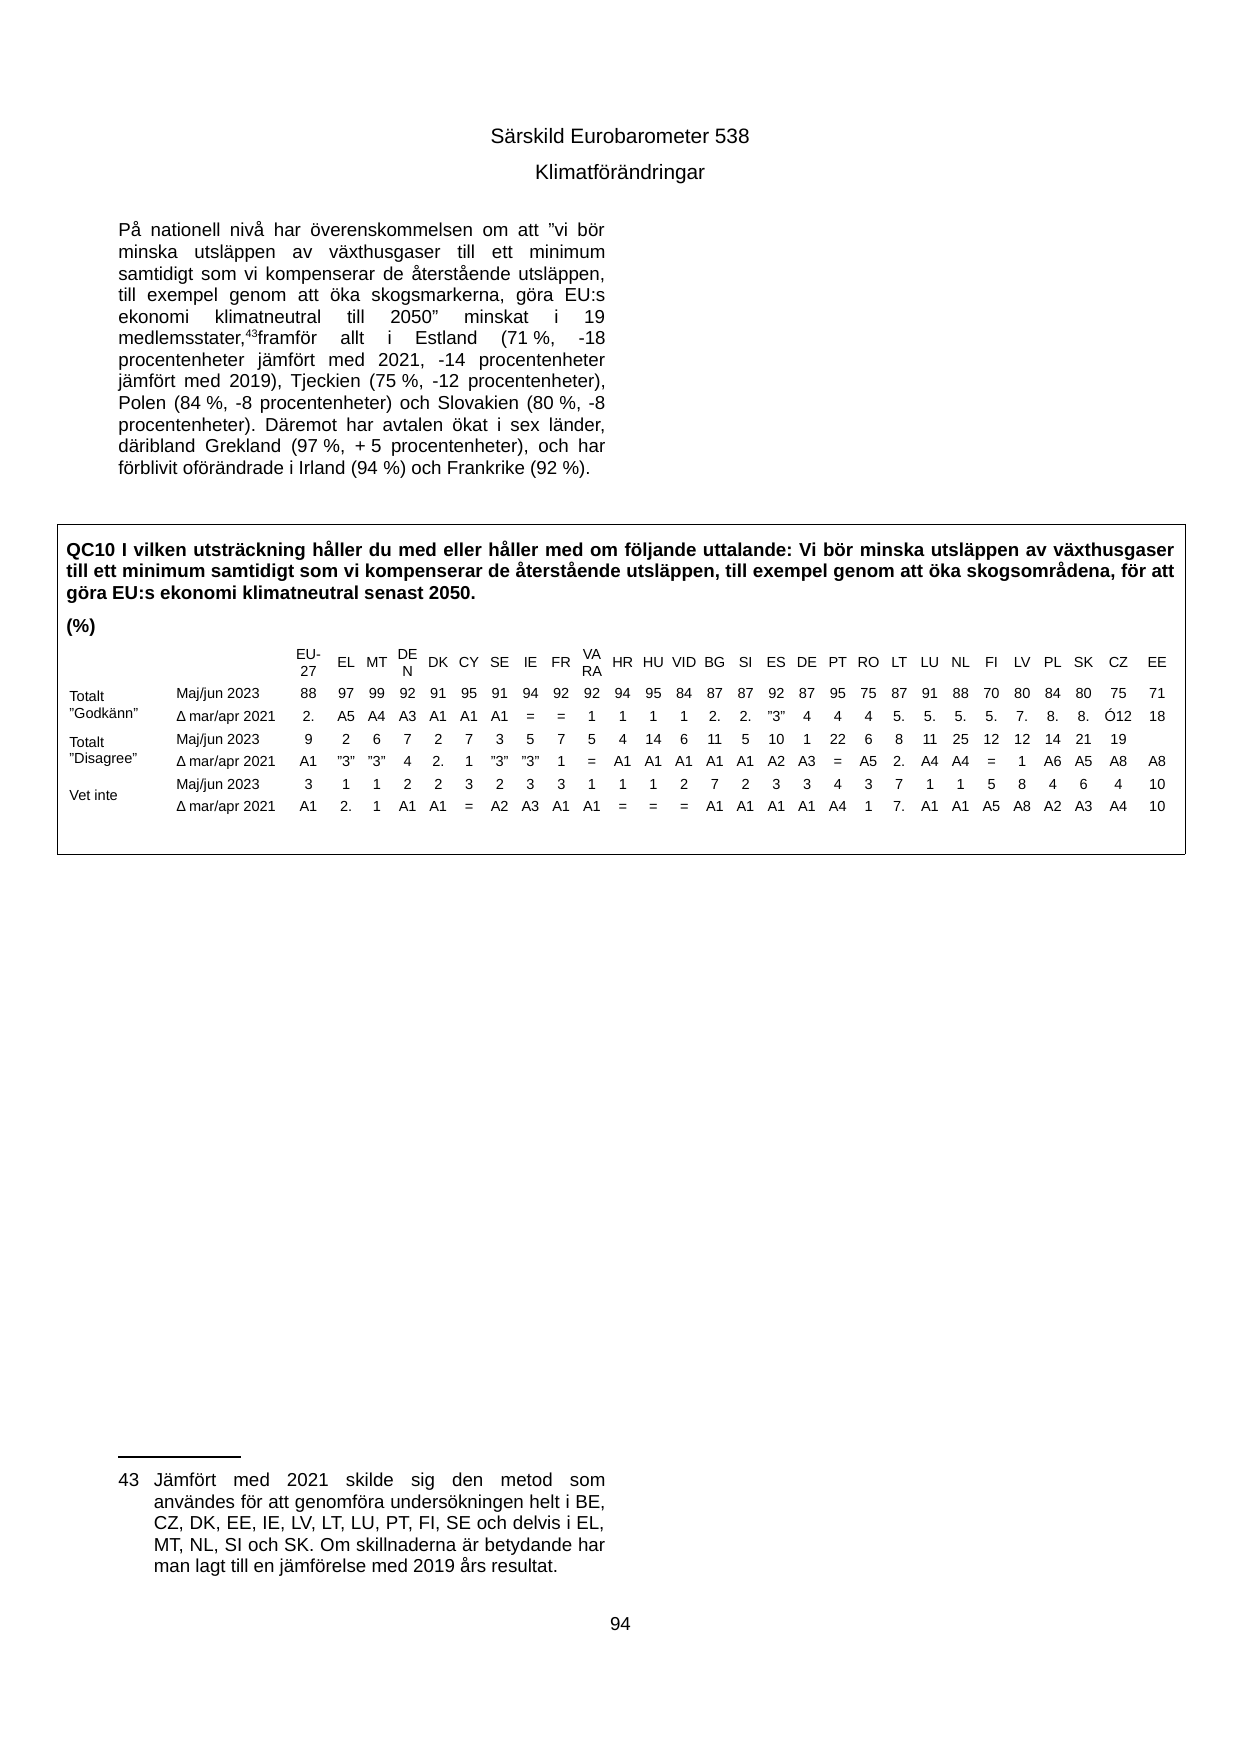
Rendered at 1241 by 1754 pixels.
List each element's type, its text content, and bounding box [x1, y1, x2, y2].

table_header NL [945, 643, 976, 682]
table_header IE [515, 643, 546, 682]
table_cell 2 [423, 773, 453, 795]
table_cell ”3” [761, 705, 791, 727]
table_cell А4 [1099, 795, 1138, 818]
table_cell 8. [1037, 705, 1068, 727]
table_header LU [914, 643, 945, 682]
table_header EL [331, 643, 361, 682]
table_cell 21 [1068, 728, 1099, 750]
table_cell 1 [669, 705, 699, 727]
table_cell 5 [515, 728, 546, 750]
table_cell 71 [1138, 682, 1176, 705]
table_cell 10 [1138, 795, 1176, 818]
table_cell 3 [454, 773, 484, 795]
table_cell [1138, 728, 1176, 750]
table_cell А8 [1138, 750, 1176, 773]
table_cell 80 [1007, 682, 1037, 705]
table_cell 2 [730, 773, 761, 795]
table_cell 2 [669, 773, 699, 795]
table_cell Vet inte [66, 773, 173, 818]
table_cell 3 [546, 773, 576, 795]
table_header FR [546, 643, 576, 682]
table_cell А1 [945, 795, 976, 818]
table_cell 19 [1099, 728, 1138, 750]
table_cell А1 [699, 795, 730, 818]
table_cell 12 [1007, 728, 1037, 750]
table_cell 95 [638, 682, 668, 705]
table_cell ”3” [331, 750, 361, 773]
table_cell А1 [454, 705, 484, 727]
table_header [66, 643, 173, 682]
table_cell 5 [976, 773, 1007, 795]
table_cell 8 [1007, 773, 1037, 795]
table_cell 1 [638, 773, 668, 795]
table_cell = [822, 750, 853, 773]
table_cell Totalt ”Disagree” [66, 728, 173, 773]
table_header DE [791, 643, 822, 682]
table_cell 10 [1138, 773, 1176, 795]
table_cell А5 [331, 705, 361, 727]
table_cell 4 [607, 728, 638, 750]
table_cell 1 [638, 705, 668, 727]
table_cell 4 [822, 773, 853, 795]
table_header FI [976, 643, 1007, 682]
table_header LV [1007, 643, 1037, 682]
table_header HU [638, 643, 668, 682]
table_cell 3 [853, 773, 884, 795]
table_cell 11 [914, 728, 945, 750]
table_cell 2. [884, 750, 914, 773]
table_cell А1 [286, 795, 331, 818]
table_cell = [607, 795, 638, 818]
table_header DK [423, 643, 453, 682]
table_cell Maj/jun 2023 [173, 728, 286, 750]
table_cell А8 [1099, 750, 1138, 773]
table_header VARA [576, 643, 607, 682]
table_cell 87 [791, 682, 822, 705]
table_cell 14 [1037, 728, 1068, 750]
table_cell 3 [286, 773, 331, 795]
table_cell 92 [546, 682, 576, 705]
table_cell ”3” [515, 750, 546, 773]
table_cell А3 [791, 750, 822, 773]
text Jämfört med 2021 skilde sig den metod som användes för att genomföra undersökningen helt i BE, CZ, DK, EE, IE, LV, LT, LU, PT, FI, SE och delvis i EL, MT, NL, SI och SK. Om skillnaderna är betydande har man lagt till en jämförelse med 2019 års resultat. [118, 1469, 605, 1577]
table_header CY [454, 643, 484, 682]
table_cell А1 [392, 795, 423, 818]
table_cell 7 [884, 773, 914, 795]
table_cell 4 [791, 705, 822, 727]
table_cell А1 [576, 795, 607, 818]
table_header SI [730, 643, 761, 682]
table_cell 18 [1138, 705, 1176, 727]
table_cell 7 [454, 728, 484, 750]
table_cell 12 [976, 728, 1007, 750]
table_cell Maj/jun 2023 [173, 682, 286, 705]
table_cell 1 [791, 728, 822, 750]
table_cell 2 [392, 773, 423, 795]
text (%) [66, 615, 1176, 637]
table_cell 87 [699, 682, 730, 705]
table_header SK [1068, 643, 1099, 682]
table_cell 1 [853, 795, 884, 818]
table_cell 84 [1037, 682, 1068, 705]
table_cell А4 [914, 750, 945, 773]
table_cell 94 [607, 682, 638, 705]
text QC10 I vilken utsträckning håller du med eller håller med om följande uttalande: Vi bör minska utsläppen av växthusgaser till ett minimum samtidigt som vi kompenserar de återstående utsläppen, till exempel genom att öka skogsområdena, för att göra EU:s ekonomi klimatneutral senast 2050. [66, 539, 1176, 603]
table_cell А1 [730, 795, 761, 818]
table_cell = [576, 750, 607, 773]
table_cell 97 [331, 682, 361, 705]
table_header BG [699, 643, 730, 682]
table_cell 8. [1068, 705, 1099, 727]
table_cell 91 [914, 682, 945, 705]
table_cell 1 [361, 795, 392, 818]
table_header CZ [1099, 643, 1138, 682]
table_cell Δ mar/apr 2021 [173, 705, 286, 727]
table_cell 5. [884, 705, 914, 727]
table_cell 7. [884, 795, 914, 818]
table_cell 5. [914, 705, 945, 727]
table_cell А5 [853, 750, 884, 773]
table_cell = [976, 750, 1007, 773]
table_cell 22 [822, 728, 853, 750]
table_cell А1 [761, 795, 791, 818]
table_cell 94 [515, 682, 546, 705]
table_cell 4 [1099, 773, 1138, 795]
table_cell А1 [914, 795, 945, 818]
table_cell 95 [454, 682, 484, 705]
text På nationell nivå har överenskommelsen om att ”vi bör minska utsläppen av växthusgaser till ett minimum samtidigt som vi kompenserar de återstående utsläppen, till exempel genom att öka skogsmarkerna, göra EU:s ekonomi klimatneutral till 2050” minskat i 19 medlemsstater,framför allt i Estland (71 %, -18 procentenheter jämfört med 2021, -14 procentenheter jämfört med 2019), Tjeckien (75 %, -12 procentenheter), Polen (84 %, -8 procentenheter) och Slovakien (80 %, -8 procentenheter). Däremot har avtalen ökat i sex länder, däribland Grekland (97 %, + 5 procentenheter), och har förblivit oförändrade i Irland (94 %) och Frankrike (92 %). [118, 219, 605, 478]
table_cell А3 [515, 795, 546, 818]
table_cell А1 [699, 750, 730, 773]
table_cell 70 [976, 682, 1007, 705]
table_cell А4 [822, 795, 853, 818]
table_cell Totalt ”Godkänn” [66, 682, 173, 727]
table_cell 87 [884, 682, 914, 705]
table_cell 7. [1007, 705, 1037, 727]
table_cell 6 [361, 728, 392, 750]
table_cell 1 [914, 773, 945, 795]
table_cell 84 [669, 682, 699, 705]
table_cell 92 [392, 682, 423, 705]
table_cell 2. [286, 705, 331, 727]
table_cell А1 [791, 795, 822, 818]
table_cell 8 [884, 728, 914, 750]
table_cell 2 [331, 728, 361, 750]
table_cell 11 [699, 728, 730, 750]
table_header MT [361, 643, 392, 682]
table_cell 5 [576, 728, 607, 750]
table_cell 2 [423, 728, 453, 750]
table_cell 1 [607, 773, 638, 795]
table_cell 5 [730, 728, 761, 750]
table_header [173, 643, 286, 682]
table_cell 6 [669, 728, 699, 750]
table_cell 1 [576, 705, 607, 727]
table_cell А3 [1068, 795, 1099, 818]
table_cell 1 [361, 773, 392, 795]
table_cell 7 [699, 773, 730, 795]
table_cell 2. [331, 795, 361, 818]
table_cell А2 [1037, 795, 1068, 818]
table_cell 99 [361, 682, 392, 705]
table_cell = [546, 705, 576, 727]
table_cell Δ mar/apr 2021 [173, 795, 286, 818]
table_header HR [607, 643, 638, 682]
table_header EE [1138, 643, 1176, 682]
table_cell 4 [1037, 773, 1068, 795]
table_cell = [669, 795, 699, 818]
table_cell 92 [761, 682, 791, 705]
table_cell Maj/jun 2023 [173, 773, 286, 795]
table_header LT [884, 643, 914, 682]
table_header ES [761, 643, 791, 682]
table_cell 87 [730, 682, 761, 705]
table_cell 1 [576, 773, 607, 795]
table_cell 2 [484, 773, 515, 795]
table_cell А1 [638, 750, 668, 773]
table_cell 7 [546, 728, 576, 750]
table_cell 1 [945, 773, 976, 795]
table_cell 3 [791, 773, 822, 795]
table_cell ”3” [361, 750, 392, 773]
table_cell 1 [546, 750, 576, 773]
table_cell 75 [1099, 682, 1138, 705]
table_cell 1 [607, 705, 638, 727]
table_cell 4 [822, 705, 853, 727]
table_cell А2 [484, 795, 515, 818]
table_cell А4 [361, 705, 392, 727]
table_cell = [515, 705, 546, 727]
table_cell 3 [484, 728, 515, 750]
table_cell 75 [853, 682, 884, 705]
table_cell А1 [607, 750, 638, 773]
table_cell 3 [761, 773, 791, 795]
table_cell = [638, 795, 668, 818]
table_cell А5 [1068, 750, 1099, 773]
table_header DEN [392, 643, 423, 682]
table_cell А4 [945, 750, 976, 773]
table_cell 9 [286, 728, 331, 750]
table_cell 6 [1068, 773, 1099, 795]
table_cell 3 [515, 773, 546, 795]
table_cell = [454, 795, 484, 818]
table_cell 14 [638, 728, 668, 750]
table_cell А1 [546, 795, 576, 818]
table_cell А1 [286, 750, 331, 773]
table_cell 92 [576, 682, 607, 705]
table_cell 91 [423, 682, 453, 705]
table_cell 88 [286, 682, 331, 705]
table_header VID [669, 643, 699, 682]
table_cell А1 [423, 795, 453, 818]
table_cell 2. [730, 705, 761, 727]
table_cell 1 [331, 773, 361, 795]
table_cell Ó12 [1099, 705, 1138, 727]
table_cell А3 [392, 705, 423, 727]
table_cell А1 [423, 705, 453, 727]
table_header SE [484, 643, 515, 682]
table_cell 7 [392, 728, 423, 750]
table_cell А8 [1007, 795, 1037, 818]
table_cell 4 [392, 750, 423, 773]
table_cell 2. [699, 705, 730, 727]
table_cell 5. [945, 705, 976, 727]
table_cell 5. [976, 705, 1007, 727]
table_cell А1 [730, 750, 761, 773]
table_cell 95 [822, 682, 853, 705]
table_cell 6 [853, 728, 884, 750]
table_cell А6 [1037, 750, 1068, 773]
table_cell 80 [1068, 682, 1099, 705]
table_cell А1 [484, 705, 515, 727]
table_cell 1 [454, 750, 484, 773]
table_cell А5 [976, 795, 1007, 818]
table_cell Δ mar/apr 2021 [173, 750, 286, 773]
table_cell 91 [484, 682, 515, 705]
table_header EU-27 [286, 643, 331, 682]
table_header RO [853, 643, 884, 682]
table_cell А2 [761, 750, 791, 773]
table_cell 25 [945, 728, 976, 750]
table_cell 10 [761, 728, 791, 750]
table_header PT [822, 643, 853, 682]
table_header PL [1037, 643, 1068, 682]
table_cell 2. [423, 750, 453, 773]
table_cell ”3” [484, 750, 515, 773]
table_cell 4 [853, 705, 884, 727]
table_cell 88 [945, 682, 976, 705]
table_cell А1 [669, 750, 699, 773]
table_cell 1 [1007, 750, 1037, 773]
